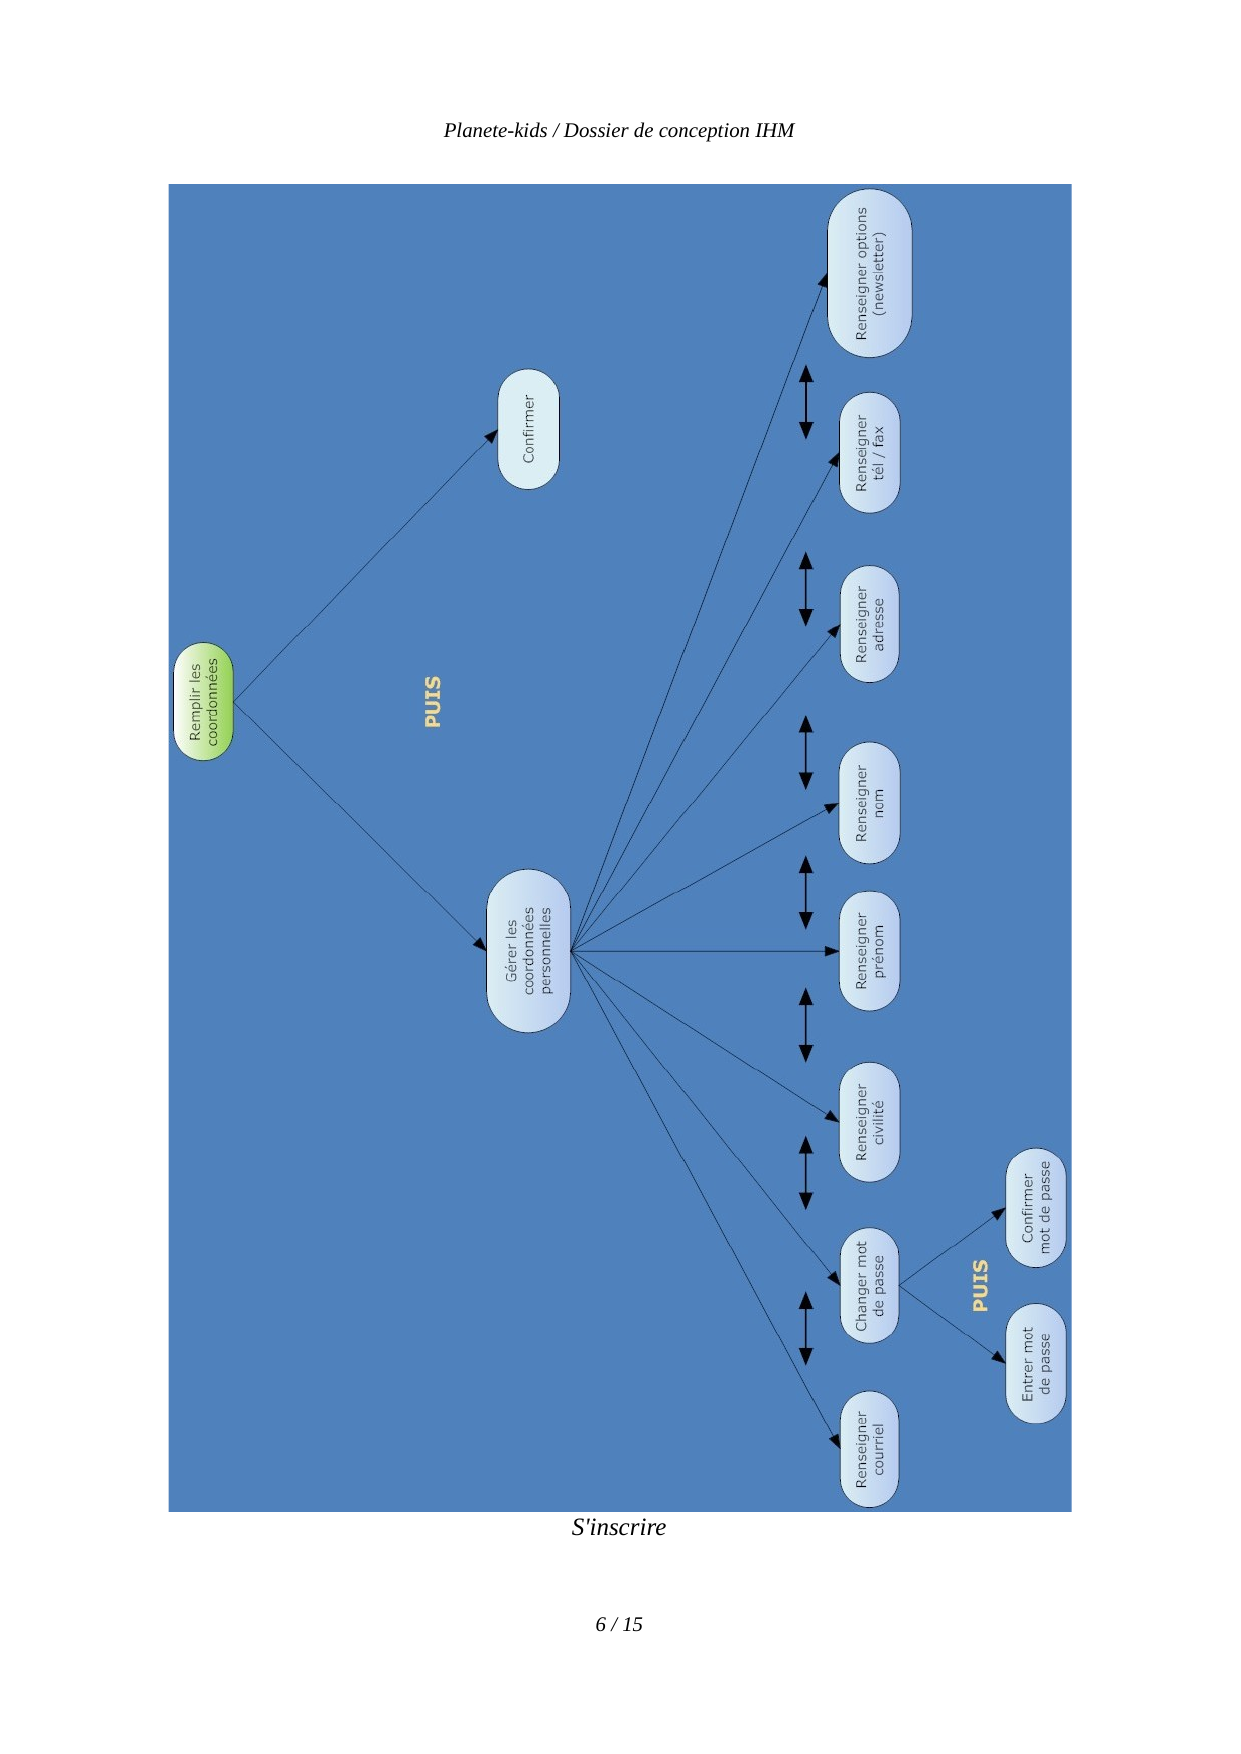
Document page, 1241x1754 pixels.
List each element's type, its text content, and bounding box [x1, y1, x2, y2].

picture [168, 184, 1072, 1512]
text S'inscrire [164, 1512, 1076, 1541]
